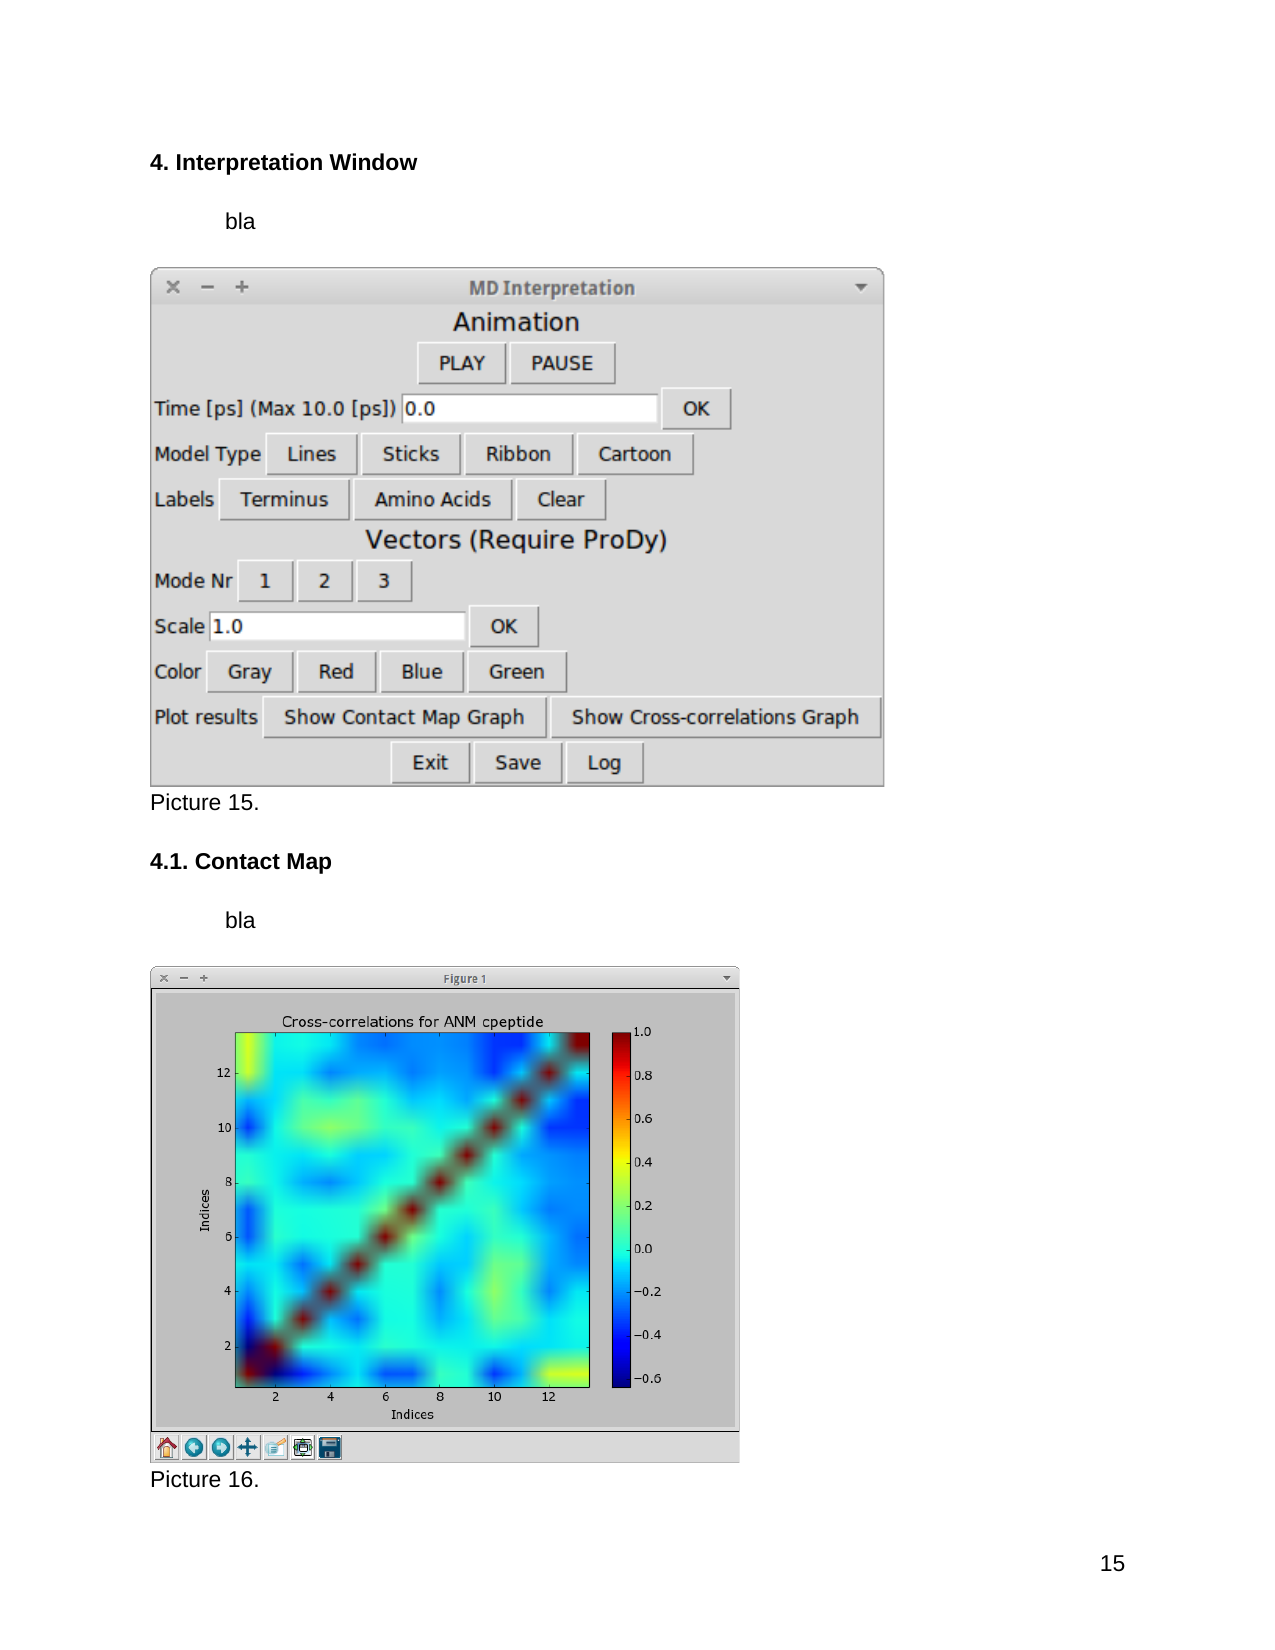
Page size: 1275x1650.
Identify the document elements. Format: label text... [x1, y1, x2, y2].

text 4.1. Contact Map [150, 849, 1125, 874]
picture [150, 267, 885, 787]
text bla [150, 907, 1125, 933]
picture [150, 966, 740, 1463]
text bla [150, 209, 1125, 234]
text Picture 15. [150, 787, 1125, 816]
text 4. Interpretation Window [150, 150, 1125, 176]
text Picture 16. [150, 1463, 1125, 1492]
